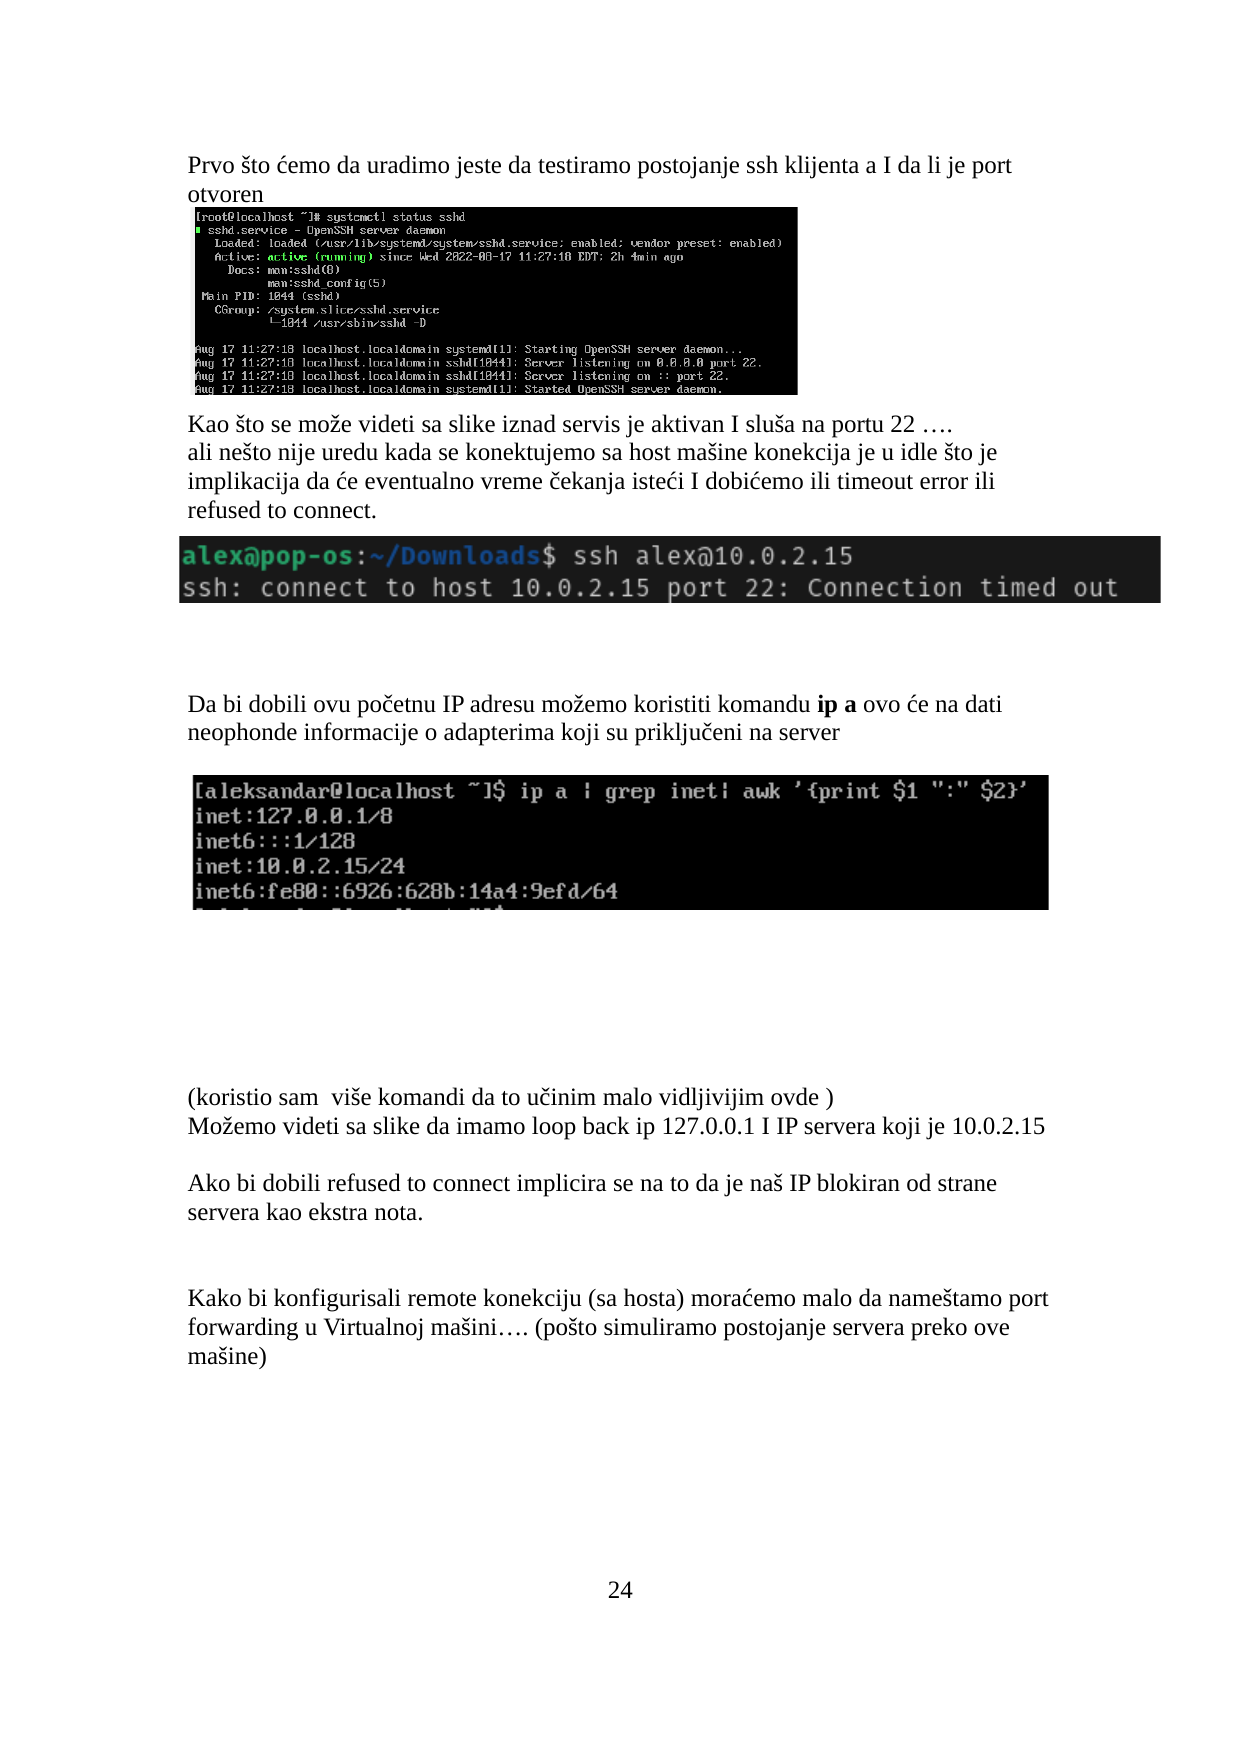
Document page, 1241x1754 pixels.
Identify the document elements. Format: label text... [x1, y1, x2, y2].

picture [192, 775, 1049, 910]
text ali nešto nije uredu kada se konektujemo sa host mašine konekcija je u idle što je implikacija da će eventualno vreme čekanja isteći I dobićemo ili timeout error ili refused to connect. [187, 437, 1053, 524]
text Da bi dobili ovu početnu IP adresu možemo koristiti komandu ip a ovo će na dati neophonde informacije o adapterima koji su priključeni na server [187, 689, 1053, 746]
text Kako bi konfigurisali remote konekciju (sa hosta) moraćemo malo da nameštamo port forwarding u Virtualnoj mašini…. (pošto simuliramo postojanje servera preko ove mašine) [187, 1283, 1053, 1369]
picture [190, 207, 798, 395]
text Prvo što ćemo da uradimo jeste da testiramo postojanje ssh klijenta a I da li je port otvoren [187, 150, 1053, 207]
text (koristio sam više komandi da to učinim malo vidljivijim ovde ) [187, 1082, 1053, 1111]
picture [179, 536, 1161, 603]
text Kao što se može videti sa slike iznad servis je aktivan I sluša na portu 22 …. [187, 409, 1053, 437]
text Možemo videti sa slike da imamo loop back ip 127.0.0.1 I IP servera koji je 10.0.2.15 [187, 1111, 1053, 1139]
text Ako bi dobili refused to connect implicira se na to da je naš IP blokiran od strane servera kao ekstra nota. [187, 1168, 1053, 1226]
